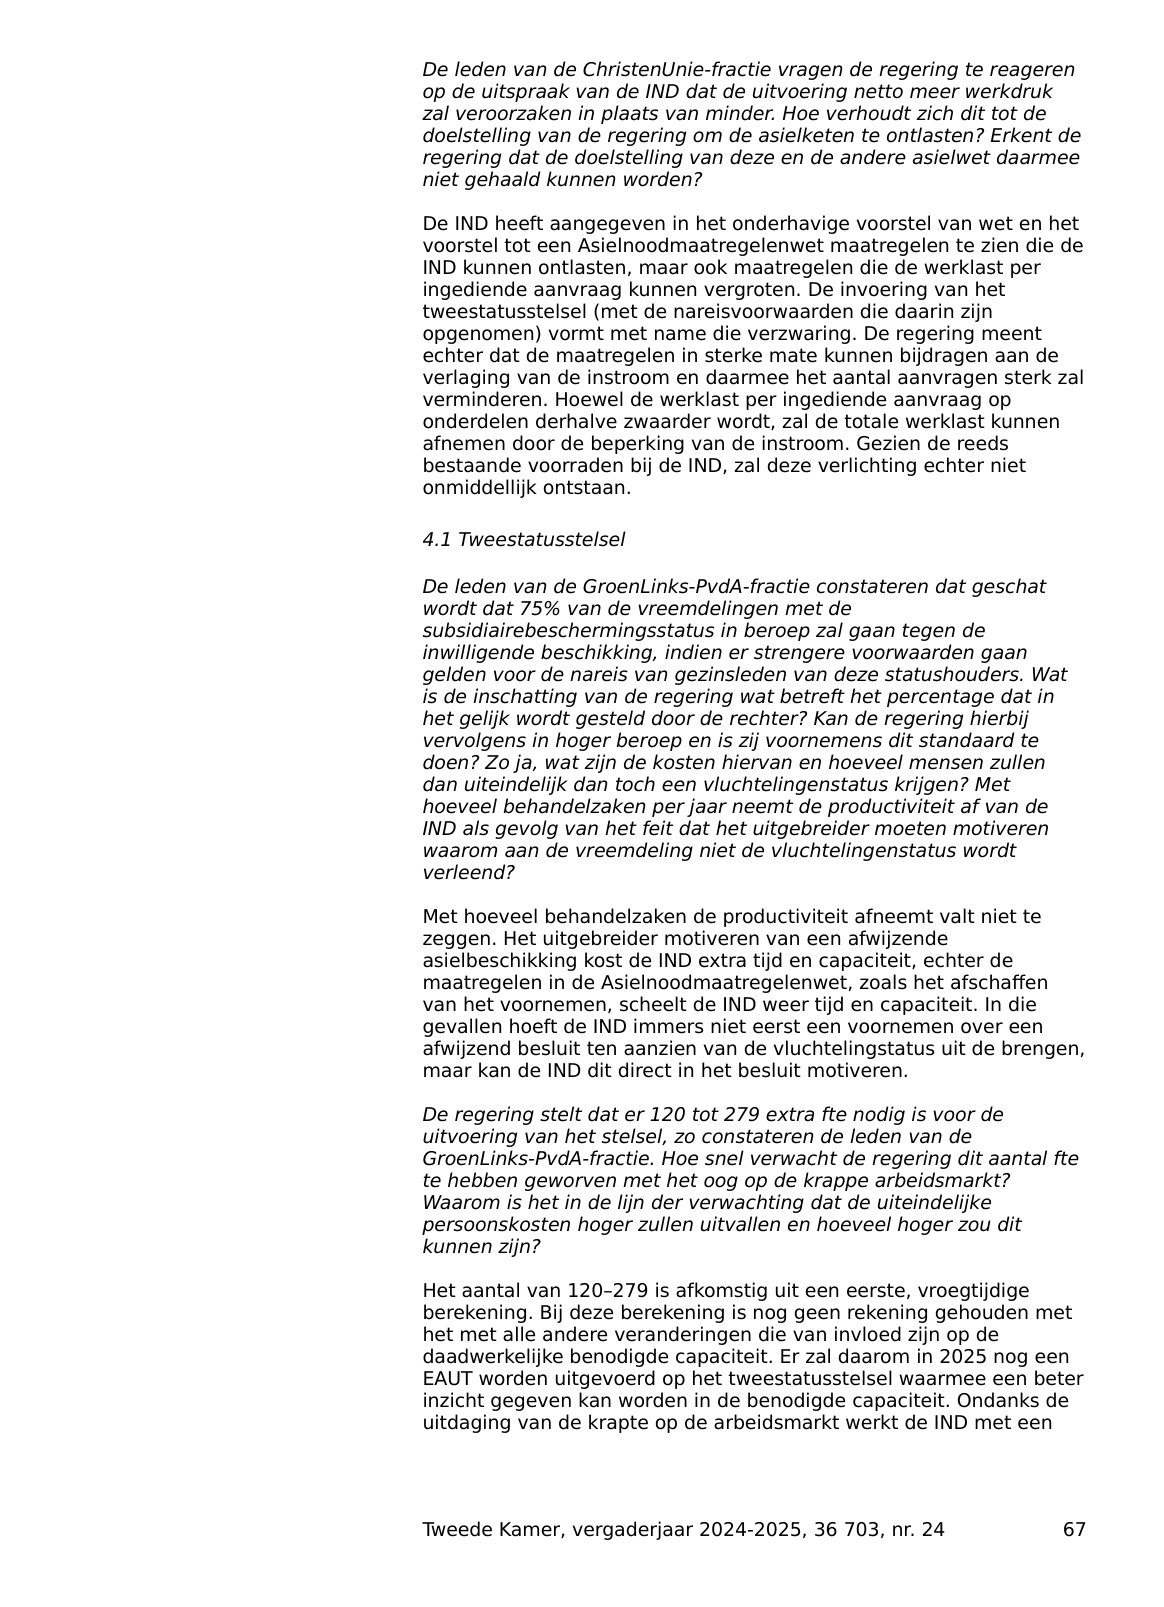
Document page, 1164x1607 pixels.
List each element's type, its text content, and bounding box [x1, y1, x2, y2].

text De leden van de ChristenUnie-fractie vragen de regering te reageren op de uitspraak van de IND dat de uitvoering netto meer werkdruk zal veroorzaken in plaats van minder. Hoe verhoudt zich dit tot de doelstelling van de regering om de asielketen te ontlasten? Erkent de regering dat de doelstelling van deze en de andere asielwet daarmee niet gehaald kunnen worden? [422, 59, 1087, 191]
subtitle 4.1 Tweestatusstelsel [422, 529, 1087, 551]
text Met hoeveel behandelzaken de productiviteit afneemt valt niet te zeggen. Het uitgebreider motiveren van een afwijzende asielbeschikking kost de IND extra tijd en capaciteit, echter de maatregelen in de Asielnoodmaatregelenwet, zoals het afschaffen van het voornemen, scheelt de IND weer tijd en capaciteit. In die gevallen hoeft de IND immers niet eerst een voornemen over een afwijzend besluit ten aanzien van de vluchtelingstatus uit de brengen, maar kan de IND dit direct in het besluit motiveren. [422, 906, 1087, 1082]
text Het aantal van 120–279 is afkomstig uit een eerste, vroegtijdige berekening. Bij deze berekening is nog geen rekening gehouden met het met alle andere veranderingen die van invloed zijn op de daadwerkelijke benodigde capaciteit. Er zal daarom in 2025 nog een EAUT worden uitgevoerd op het tweestatusstelsel waarmee een beter inzicht gegeven kan worden in de benodigde capaciteit. Ondanks de uitdaging van de krapte op de arbeidsmarkt werkt de IND met een [422, 1280, 1087, 1434]
text De leden van de GroenLinks-PvdA-fractie constateren dat geschat wordt dat 75% van de vreemdelingen met de subsidiairebeschermingsstatus in beroep zal gaan tegen de inwilligende beschikking, indien er strengere voorwaarden gaan gelden voor de nareis van gezinsleden van deze statushouders. Wat is de inschatting van de regering wat betreft het percentage dat in het gelijk wordt gesteld door de rechter? Kan de regering hierbij vervolgens in hoger beroep en is zij voornemens dit standaard te doen? Zo ja, wat zijn de kosten hiervan en hoeveel mensen zullen dan uiteindelijk dan toch een vluchtelingenstatus krijgen? Met hoeveel behandelzaken per jaar neemt de productiviteit af van de IND als gevolg van het feit dat het uitgebreider moeten motiveren waarom aan de vreemdeling niet de vluchtelingenstatus wordt verleend? [422, 576, 1087, 883]
text De IND heeft aangegeven in het onderhavige voorstel van wet en het voorstel tot een Asielnoodmaatregelenwet maatregelen te zien die de IND kunnen ontlasten, maar ook maatregelen die de werklast per ingediende aanvraag kunnen vergroten. De invoering van het tweestatusstelsel (met de nareisvoorwaarden die daarin zijn opgenomen) vormt met name die verzwaring. De regering meent echter dat de maatregelen in sterke mate kunnen bijdragen aan de verlaging van de instroom en daarmee het aantal aanvragen sterk zal verminderen. Hoewel de werklast per ingediende aanvraag op onderdelen derhalve zwaarder wordt, zal de totale werklast kunnen afnemen door de beperking van de instroom. Gezien de reeds bestaande voorraden bij de IND, zal deze verlichting echter niet onmiddellijk ontstaan. [422, 213, 1087, 499]
text De regering stelt dat er 120 tot 279 extra fte nodig is voor de uitvoering van het stelsel, zo constateren de leden van de GroenLinks-PvdA-fractie. Hoe snel verwacht de regering dit aantal fte te hebben geworven met het oog op de krappe arbeidsmarkt? Waarom is het in de lijn der verwachting dat de uiteindelijke persoonskosten hoger zullen uitvallen en hoeveel hoger zou dit kunnen zijn? [422, 1104, 1087, 1258]
